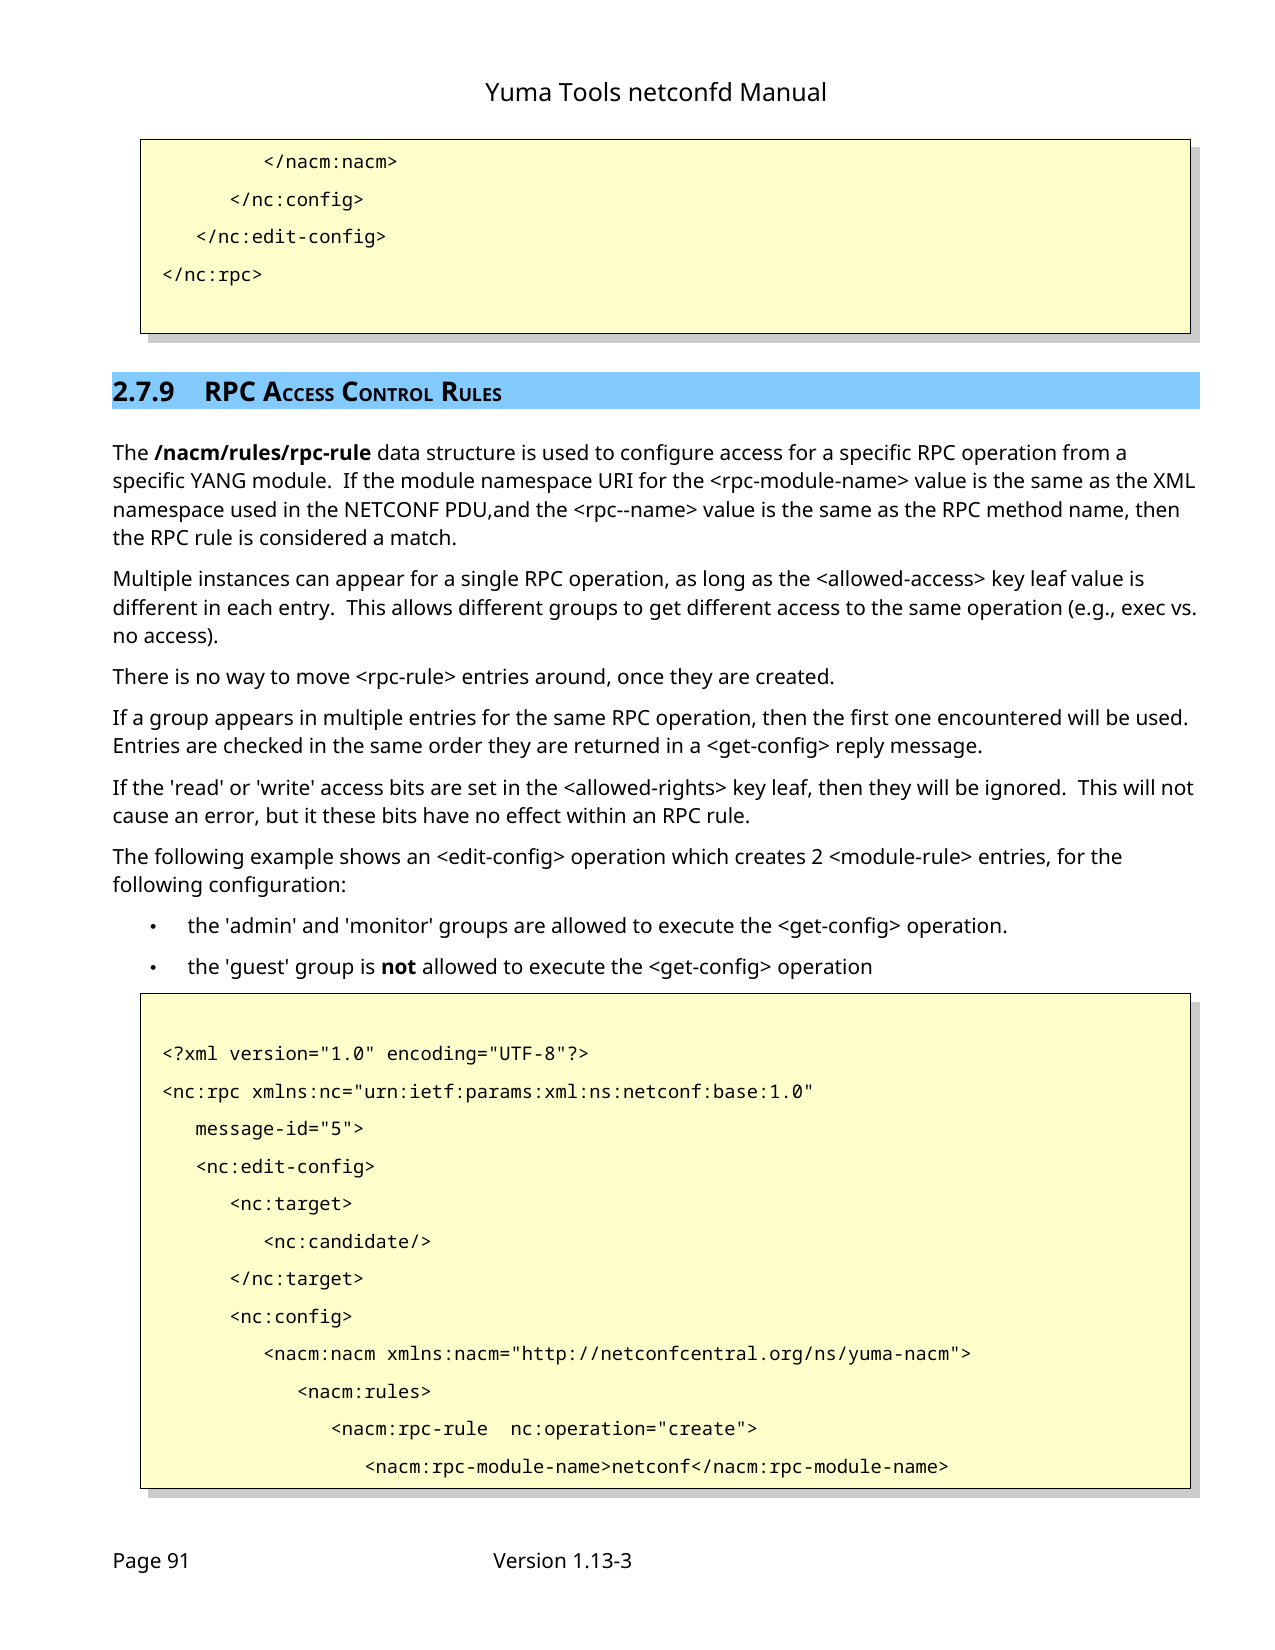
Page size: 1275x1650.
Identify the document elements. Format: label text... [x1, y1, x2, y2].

text <nc:edit-config> [141, 1143, 1190, 1179]
text <nc:candidate/> [141, 1218, 1190, 1254]
text <nacm:rules> [141, 1368, 1190, 1404]
text </nc:edit-config> [141, 213, 1190, 249]
text </nacm:nacm> [141, 140, 1190, 174]
text There is no way to move <rpc-rule> entries around, once they are created. [112, 662, 1200, 691]
list the 'guest' group is not allowed to execute the <get-config> operation [150, 952, 1200, 981]
text <nacm:rpc-rule nc:operation="create"> [141, 1406, 1190, 1441]
text <nacm:rpc-module-name>netconf</nacm:rpc-module-name> [141, 1443, 1190, 1488]
text The /nacm/rules/rpc-rule data structure is used to configure access for a specific RPC operation from a specific YANG module. If the module namespace URI for the <rpc-module-name> value is the same as the XML namespace used in the NETCONF PDU,and the <rpc--name> value is the same as the RPC method name, then the RPC rule is considered a match. [112, 438, 1200, 552]
text The following example shows an <edit-config> operation which creates 2 <module-rule> entries, for the following configuration: [112, 842, 1200, 899]
text <nc:target> [141, 1181, 1190, 1216]
text <nc:config> [141, 1293, 1190, 1329]
text <nacm:nacm xmlns:nacm="http://netconfcentral.org/ns/yuma-nacm"> [141, 1331, 1190, 1366]
text Multiple instances can appear for a single RPC operation, as long as the <allowed-access> key leaf value is different in each entry. This allows different groups to get different access to the same operation (e.g., exec vs. no access). [112, 564, 1200, 650]
text <nc:rpc xmlns:nc="urn:ietf:params:xml:ns:netconf:base:1.0" [141, 1068, 1190, 1104]
text If the 'read' or 'write' access bits are set in the <allowed-rights> key leaf, then they will be ignored. This will not cause an error, but it these bits have no effect within an RPC rule. [112, 773, 1200, 829]
text If a group appears in multiple entries for the same RPC operation, then the first one encountered will be used. Entries are checked in the same order they are returned in a <get-config> reply message. [112, 703, 1200, 760]
text </nc:rpc> [141, 251, 1190, 287]
text </nc:target> [141, 1256, 1190, 1291]
list the 'admin' and 'monitor' groups are allowed to execute the <get-config> operation. [150, 911, 1200, 940]
subtitle RPC Access Control Rules [112, 372, 1200, 409]
text <?xml version="1.0" encoding="UTF-8"?> [141, 1031, 1190, 1066]
text message-id="5"> [141, 1106, 1190, 1141]
text </nc:config> [141, 176, 1190, 212]
